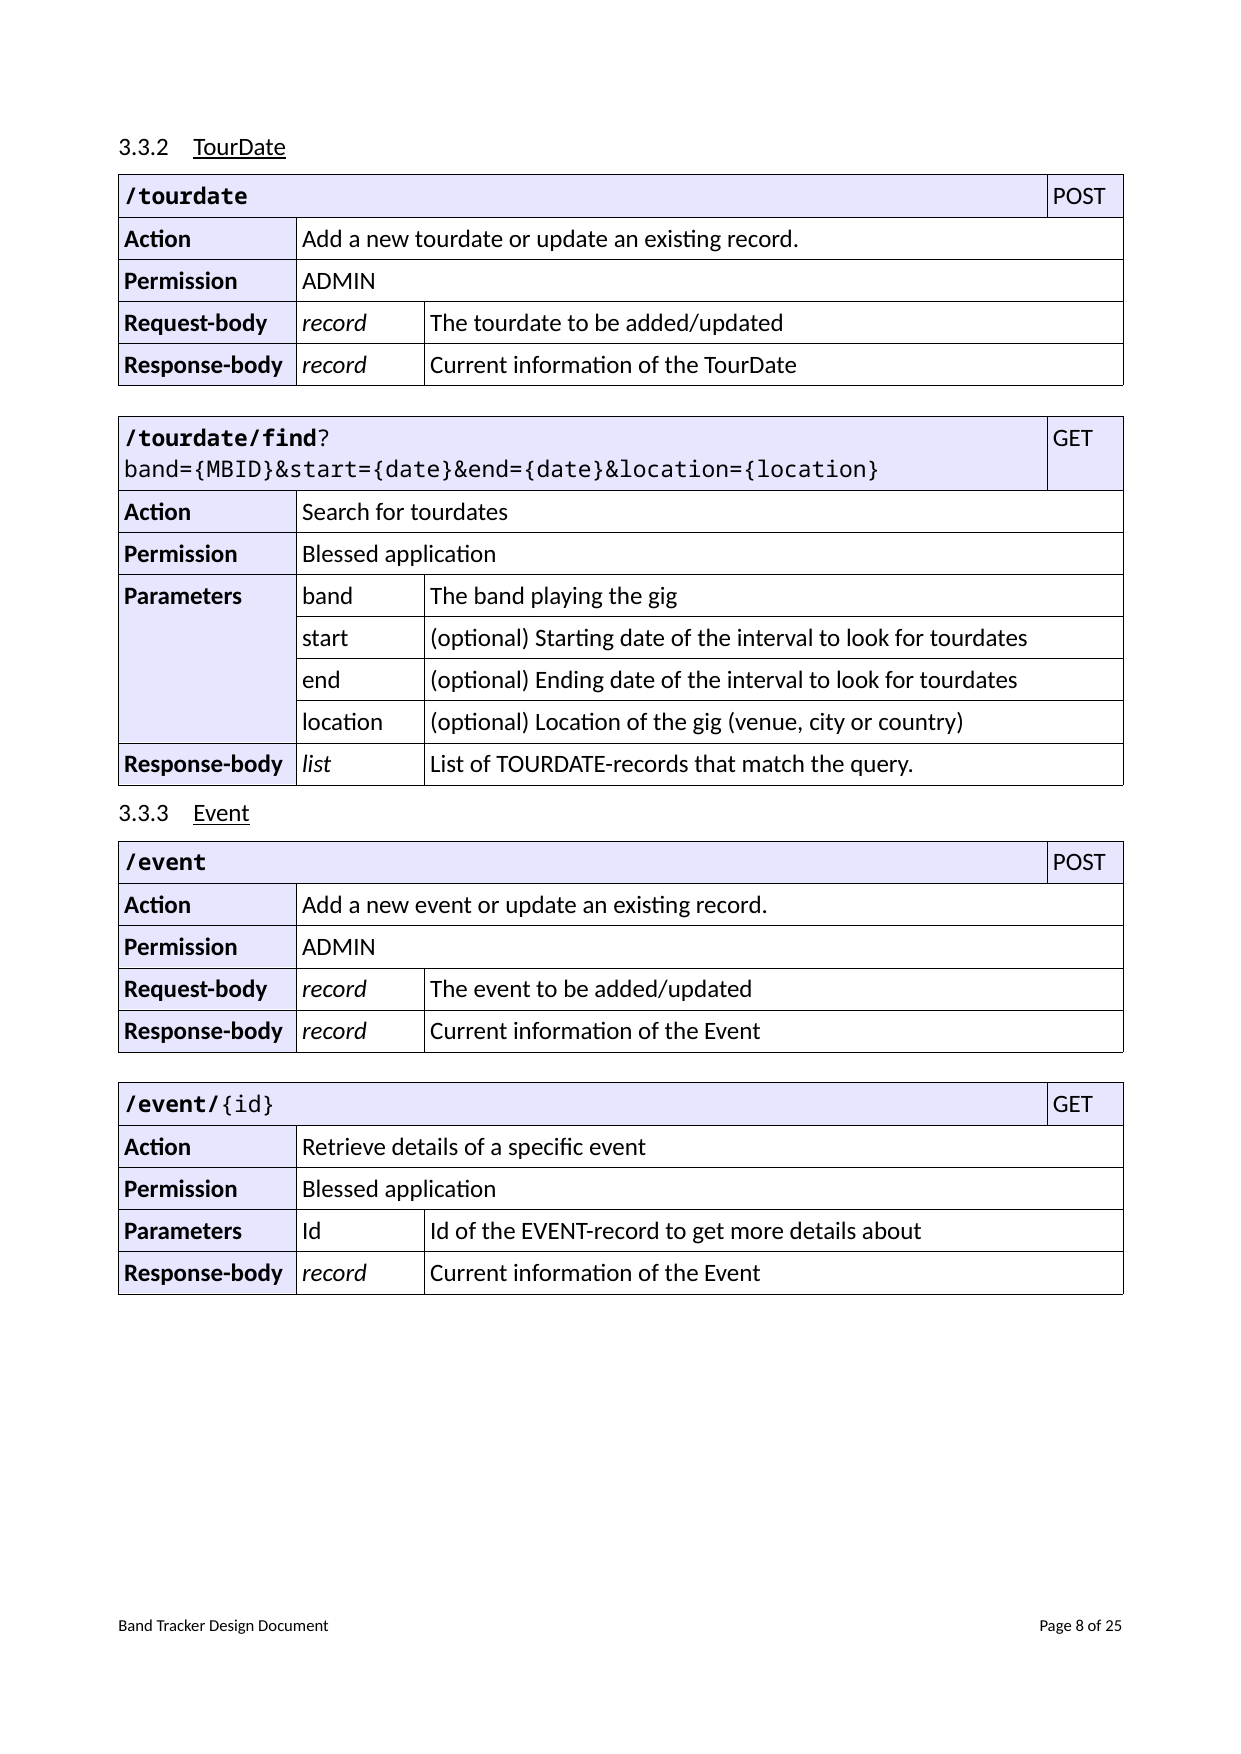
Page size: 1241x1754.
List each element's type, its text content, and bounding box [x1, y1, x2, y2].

table_cell record [297, 1011, 424, 1052]
table_cell The band playing the gig [425, 575, 1123, 616]
table_cell record [297, 344, 424, 385]
table_cell Retrieve details of a specific event [297, 1126, 1123, 1167]
table_cell Request-body [119, 969, 296, 1009]
table_cell start [297, 617, 424, 658]
table_cell Permission [119, 1168, 296, 1209]
table_cell Response-body [119, 1011, 296, 1052]
table_cell (optional) Starting date of the interval to look for tourdates [425, 617, 1123, 658]
table_cell Permission [119, 926, 296, 967]
table_cell record [297, 969, 424, 1009]
table_cell Action [119, 218, 296, 259]
table_cell Blessed application [297, 533, 1123, 574]
table_cell end [297, 659, 424, 700]
table_cell The event to be added/updated [425, 969, 1123, 1009]
table_cell Response-body [119, 1252, 296, 1293]
table_cell location [297, 701, 424, 742]
table_cell record [297, 302, 424, 343]
table_cell Action [119, 491, 296, 532]
table_cell ADMIN [297, 260, 1123, 301]
table_cell Response-body [119, 344, 296, 385]
table_cell Response-body [119, 744, 296, 784]
table_header GET [1048, 1083, 1123, 1125]
table_header POST [1048, 175, 1123, 217]
table_cell The tourdate to be added/updated [425, 302, 1123, 343]
table_header /tourdate/find?band={MBID}&start={date}&end={date}&location={location} [119, 417, 1047, 490]
table_cell Add a new tourdate or update an existing record. [297, 218, 1123, 259]
table_header POST [1048, 842, 1123, 883]
table_cell Parameters [119, 575, 296, 742]
table_cell Action [119, 884, 296, 925]
subtitle TourDate [118, 131, 1122, 162]
table_cell record [297, 1252, 424, 1293]
table_cell Current information of the Event [425, 1252, 1123, 1293]
table_cell (optional) Ending date of the interval to look for tourdates [425, 659, 1123, 700]
table_header GET [1048, 417, 1123, 490]
table_cell Id [297, 1210, 424, 1251]
table_cell (optional) Location of the gig (venue, city or country) [425, 701, 1123, 742]
table_cell band [297, 575, 424, 616]
table_cell Id of the EVENT-record to get more details about [425, 1210, 1123, 1251]
table_cell Add a new event or update an existing record. [297, 884, 1123, 925]
table_header /tourdate [119, 175, 1047, 217]
table_cell list [297, 744, 424, 784]
table_cell Current information of the TourDate [425, 344, 1123, 385]
table_cell Request-body [119, 302, 296, 343]
subtitle Event [118, 798, 1122, 828]
table_cell List of TOURDATE-records that match the query. [425, 744, 1123, 784]
table_cell Current information of the Event [425, 1011, 1123, 1052]
table_cell Action [119, 1126, 296, 1167]
table_header /event [119, 842, 1047, 883]
table_cell Search for tourdates [297, 491, 1123, 532]
table_cell Permission [119, 260, 296, 301]
table_cell Parameters [119, 1210, 296, 1251]
table_cell Blessed application [297, 1168, 1123, 1209]
table_cell ADMIN [297, 926, 1123, 967]
table_header /event/{id} [119, 1083, 1047, 1125]
table_cell Permission [119, 533, 296, 574]
